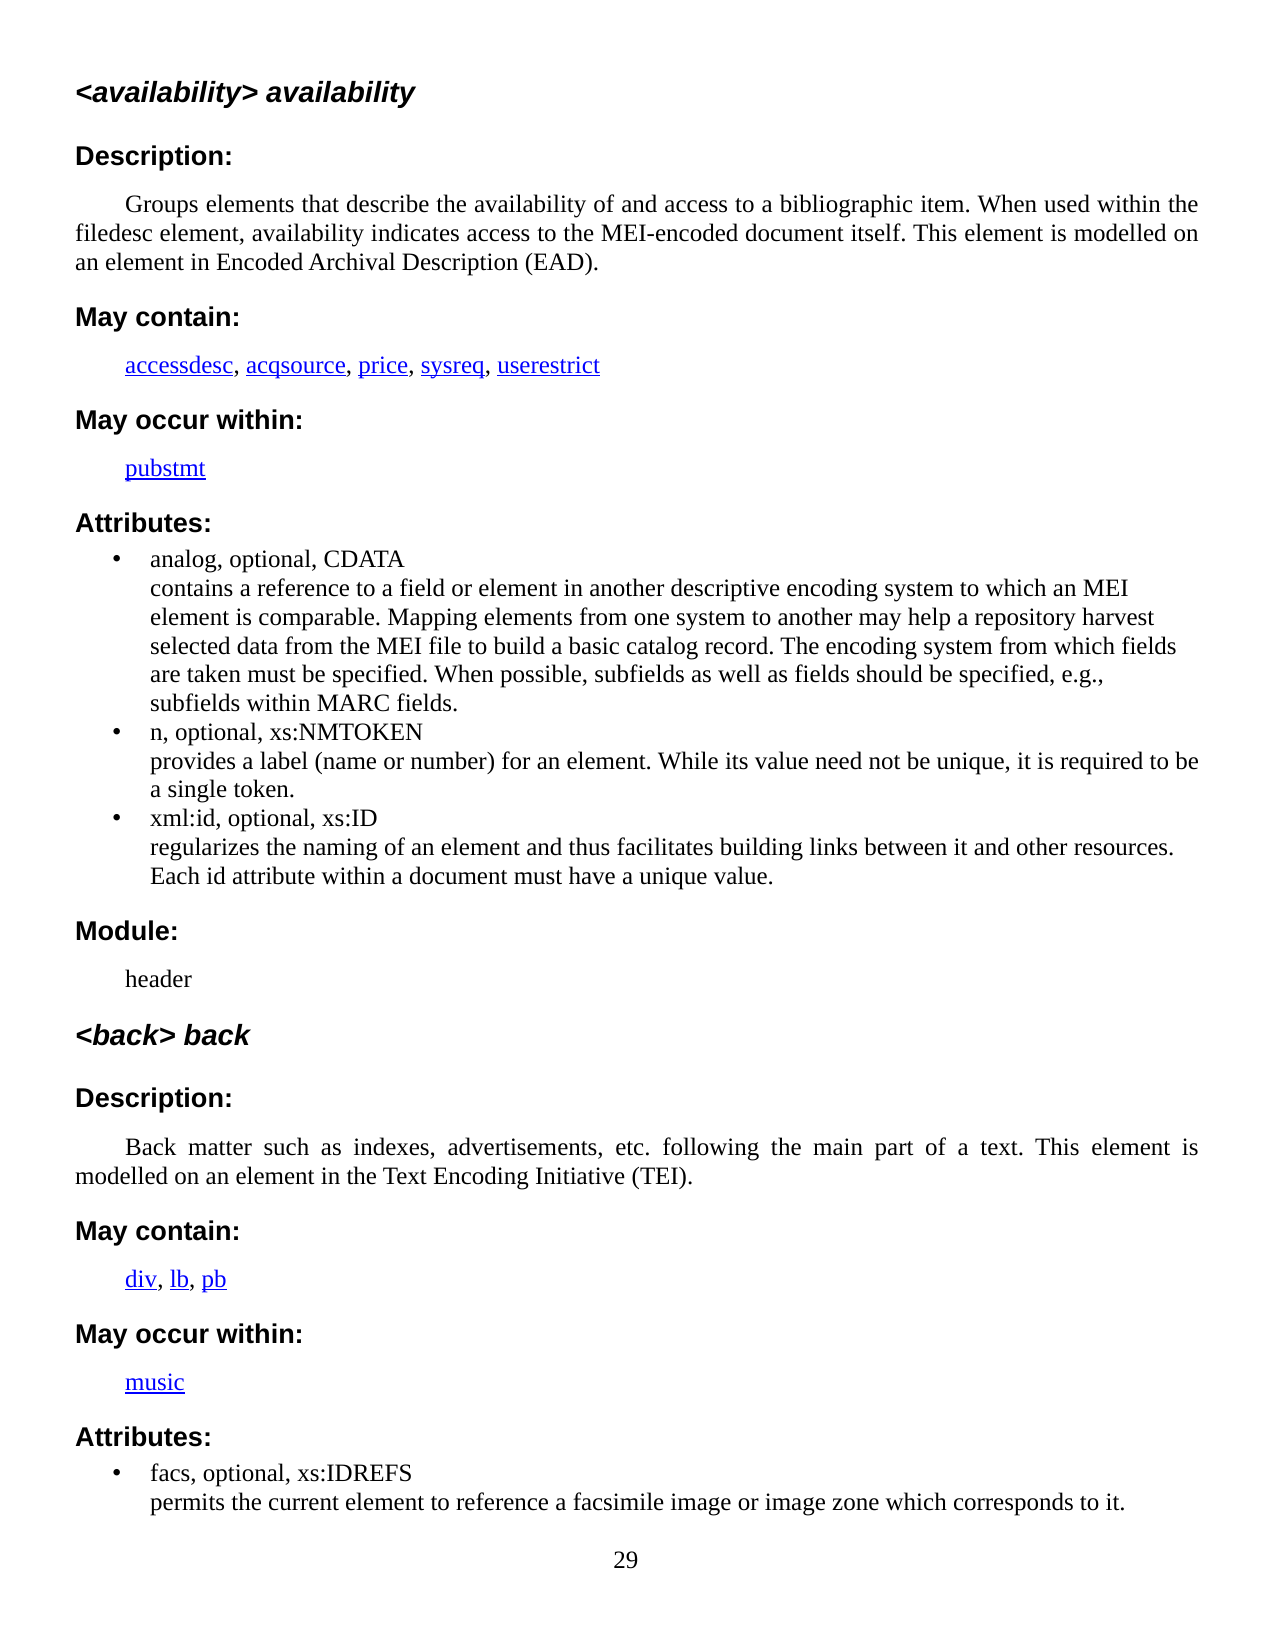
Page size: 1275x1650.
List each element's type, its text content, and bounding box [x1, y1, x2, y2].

subtitle May contain: [75, 301, 1200, 332]
subtitle May occur within: [75, 404, 1200, 435]
list n, optional, xs:NMTOKEN provides a label (name or number) for an element. While its value need not be unique, it is required to be a single token. [112, 717, 1200, 803]
subtitle Attributes: [75, 1421, 1200, 1452]
list facs, optional, xs:IDREFS permits the current element to reference a facsimile image or image zone which corresponds to it. [112, 1458, 1200, 1516]
subtitle Description: [75, 140, 1200, 171]
subtitle May contain: [75, 1214, 1200, 1246]
text accessdesc, acqsource, price, sysreq, userestrict [75, 350, 1200, 379]
subtitle Module: [75, 914, 1200, 946]
text div, lb, pb [75, 1264, 1200, 1293]
text header [75, 964, 1200, 993]
subtitle May occur within: [75, 1318, 1200, 1349]
subtitle <availability> availability [75, 75, 1200, 108]
subtitle <back> back [75, 1018, 1200, 1051]
text pubstmt [75, 453, 1200, 482]
list xml:id, optional, xs:ID regularizes the naming of an element and thus facilitates building links between it and other resources. Each id attribute within a document must have a unique value. [112, 803, 1200, 889]
text Groups elements that describe the availability of and access to a bibliographic item. When used within the filedesc element, availability indicates access to the MEI-encoded document itself. This element is modelled on an element in Encoded Archival Description (EAD). [75, 189, 1200, 276]
text music [75, 1367, 1200, 1396]
subtitle Attributes: [75, 507, 1200, 538]
list analog, optional, CDATA contains a reference to a field or element in another descriptive encoding system to which an MEI element is comparable. Mapping elements from one system to another may help a repository harvest selected data from the MEI file to build a basic catalog record. The encoding system from which fields are taken must be specified. When possible, subfields as well as fields should be specified, e.g., subfields within MARC fields. [112, 544, 1200, 717]
subtitle Description: [75, 1082, 1200, 1114]
text Back matter such as indexes, advertisements, etc. following the main part of a text. This element is modelled on an element in the Text Encoding Initiative (TEI). [75, 1132, 1200, 1189]
